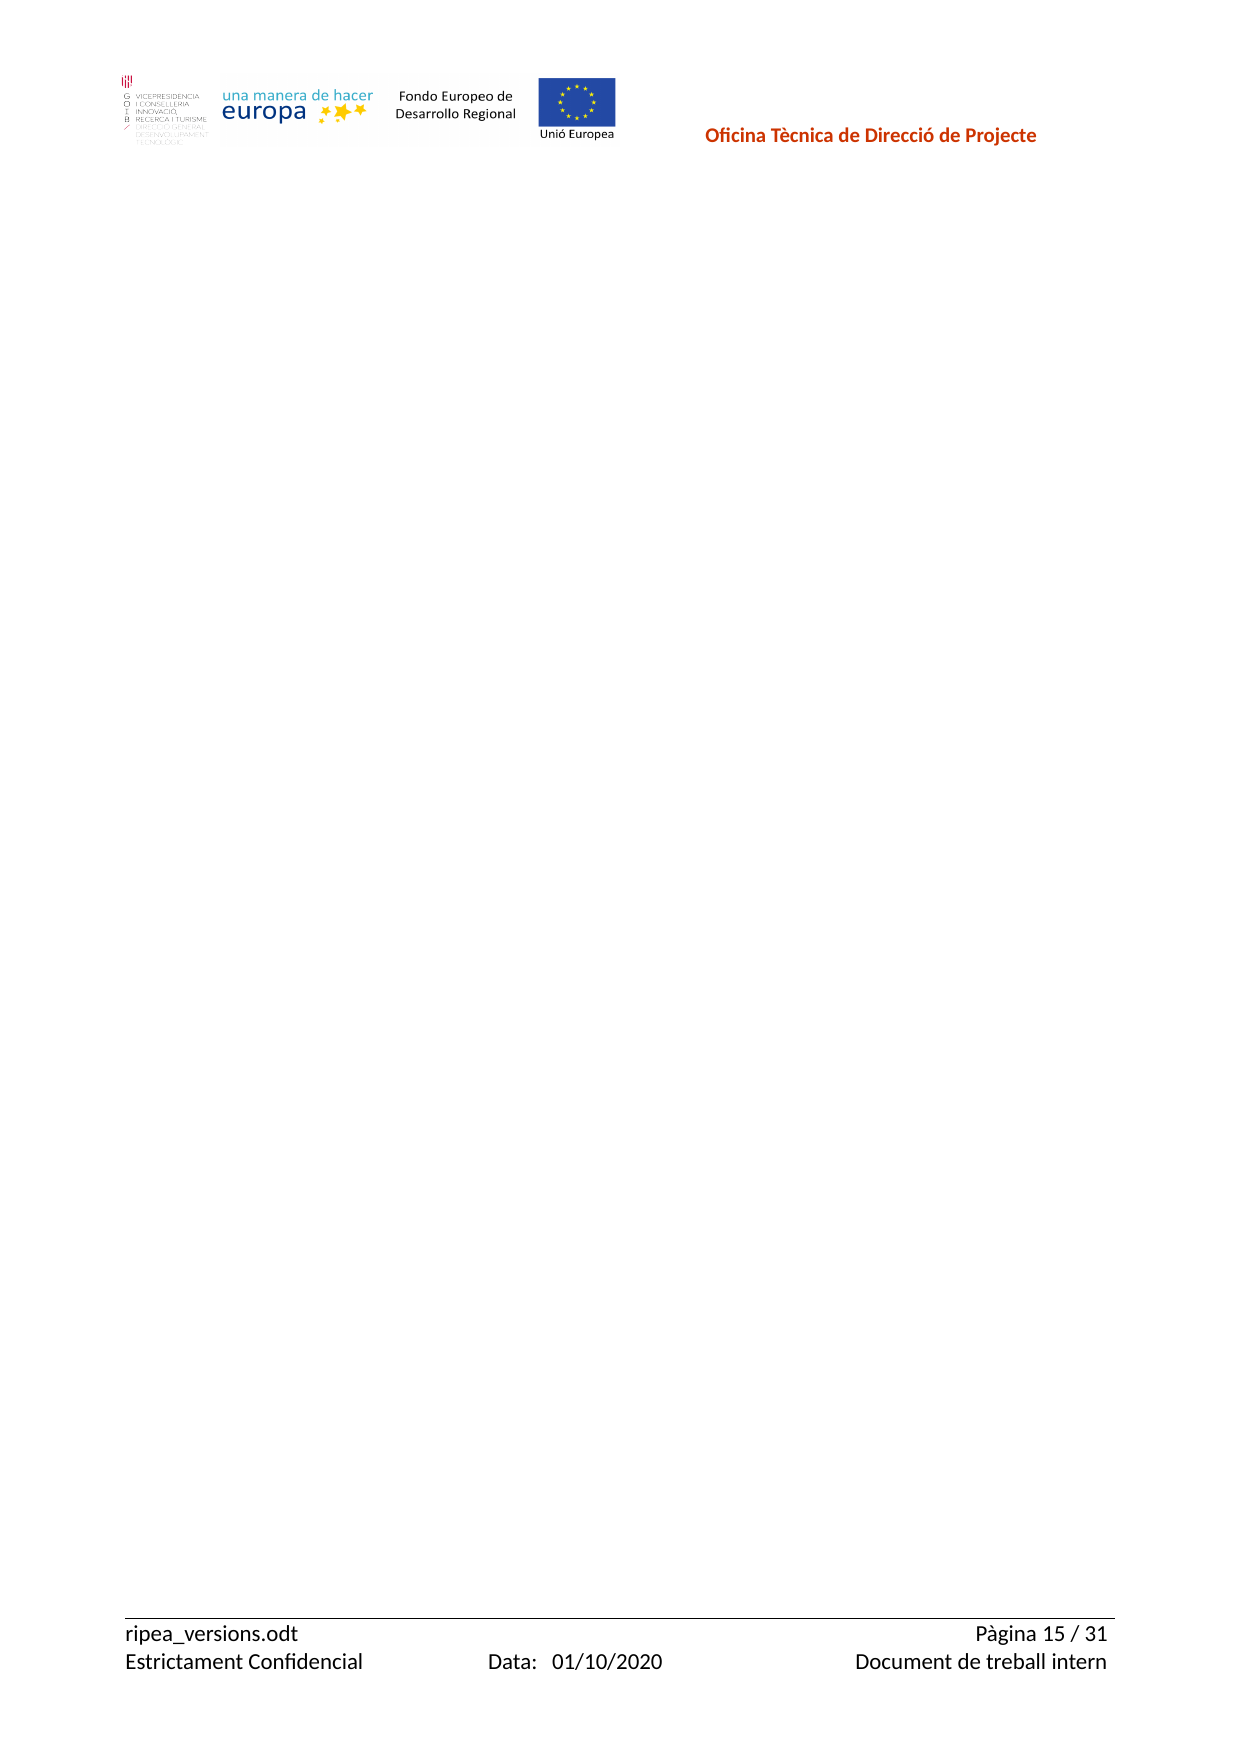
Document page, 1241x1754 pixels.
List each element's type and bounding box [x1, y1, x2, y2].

picture [219, 73, 621, 147]
picture [118, 73, 213, 147]
